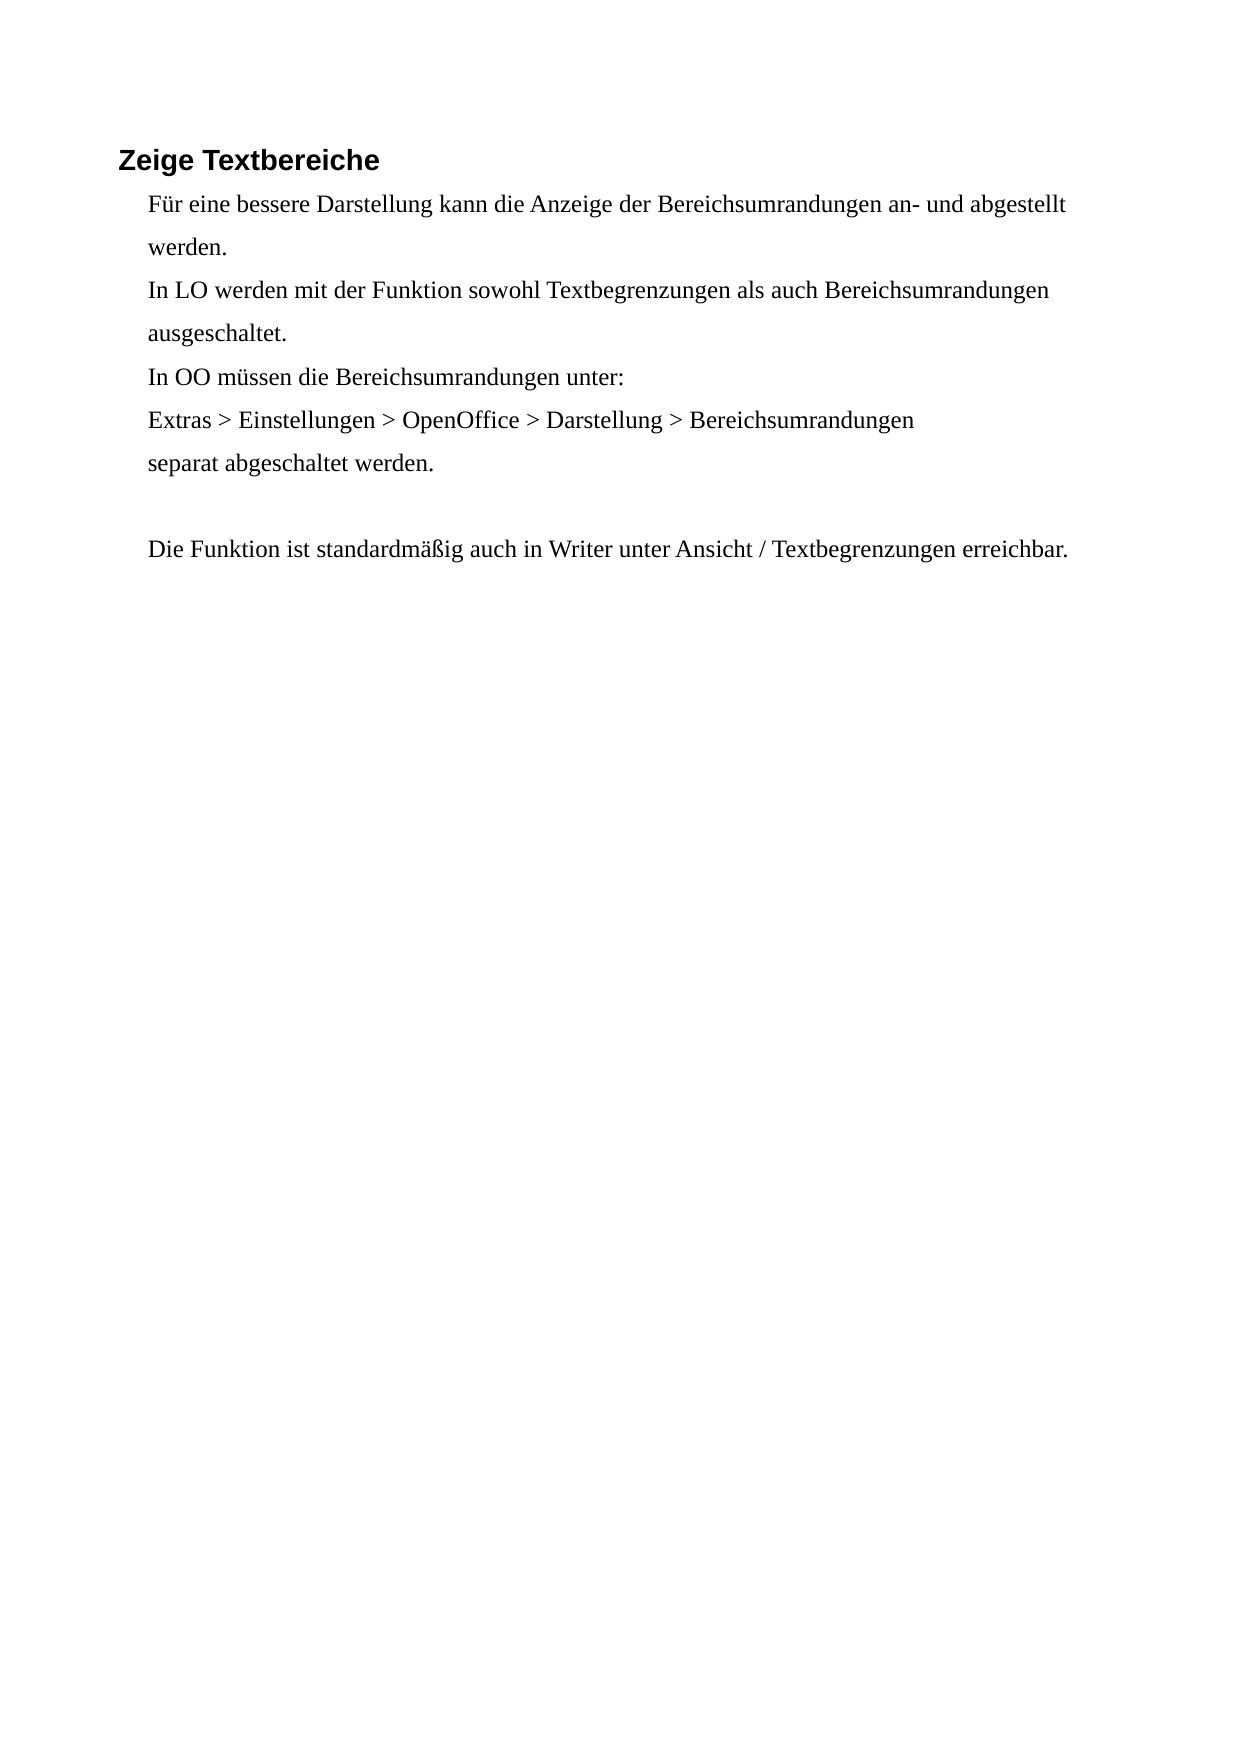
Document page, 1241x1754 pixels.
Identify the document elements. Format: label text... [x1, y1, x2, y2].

text Extras > Einstellungen > OpenOffice > Darstellung > Bereichsumrandungen [148, 405, 1122, 433]
text In LO werden mit der Funktion sowohl Textbegrenzungen als auch Bereichsumrandungen ausgeschaltet. [148, 275, 1122, 347]
text In OO müssen die Bereichsumrandungen unter: [148, 362, 1122, 390]
text Für eine bessere Darstellung kann die Anzeige der Bereichsumrandungen an- und abgestellt werden. [148, 189, 1122, 261]
text Die Funktion ist standardmäßig auch in Writer unter Ansicht / Textbegrenzungen erreichbar. [148, 534, 1122, 563]
subtitle Zeige Textbereiche [118, 143, 1122, 177]
text separat abgeschaltet werden. [148, 448, 1122, 477]
